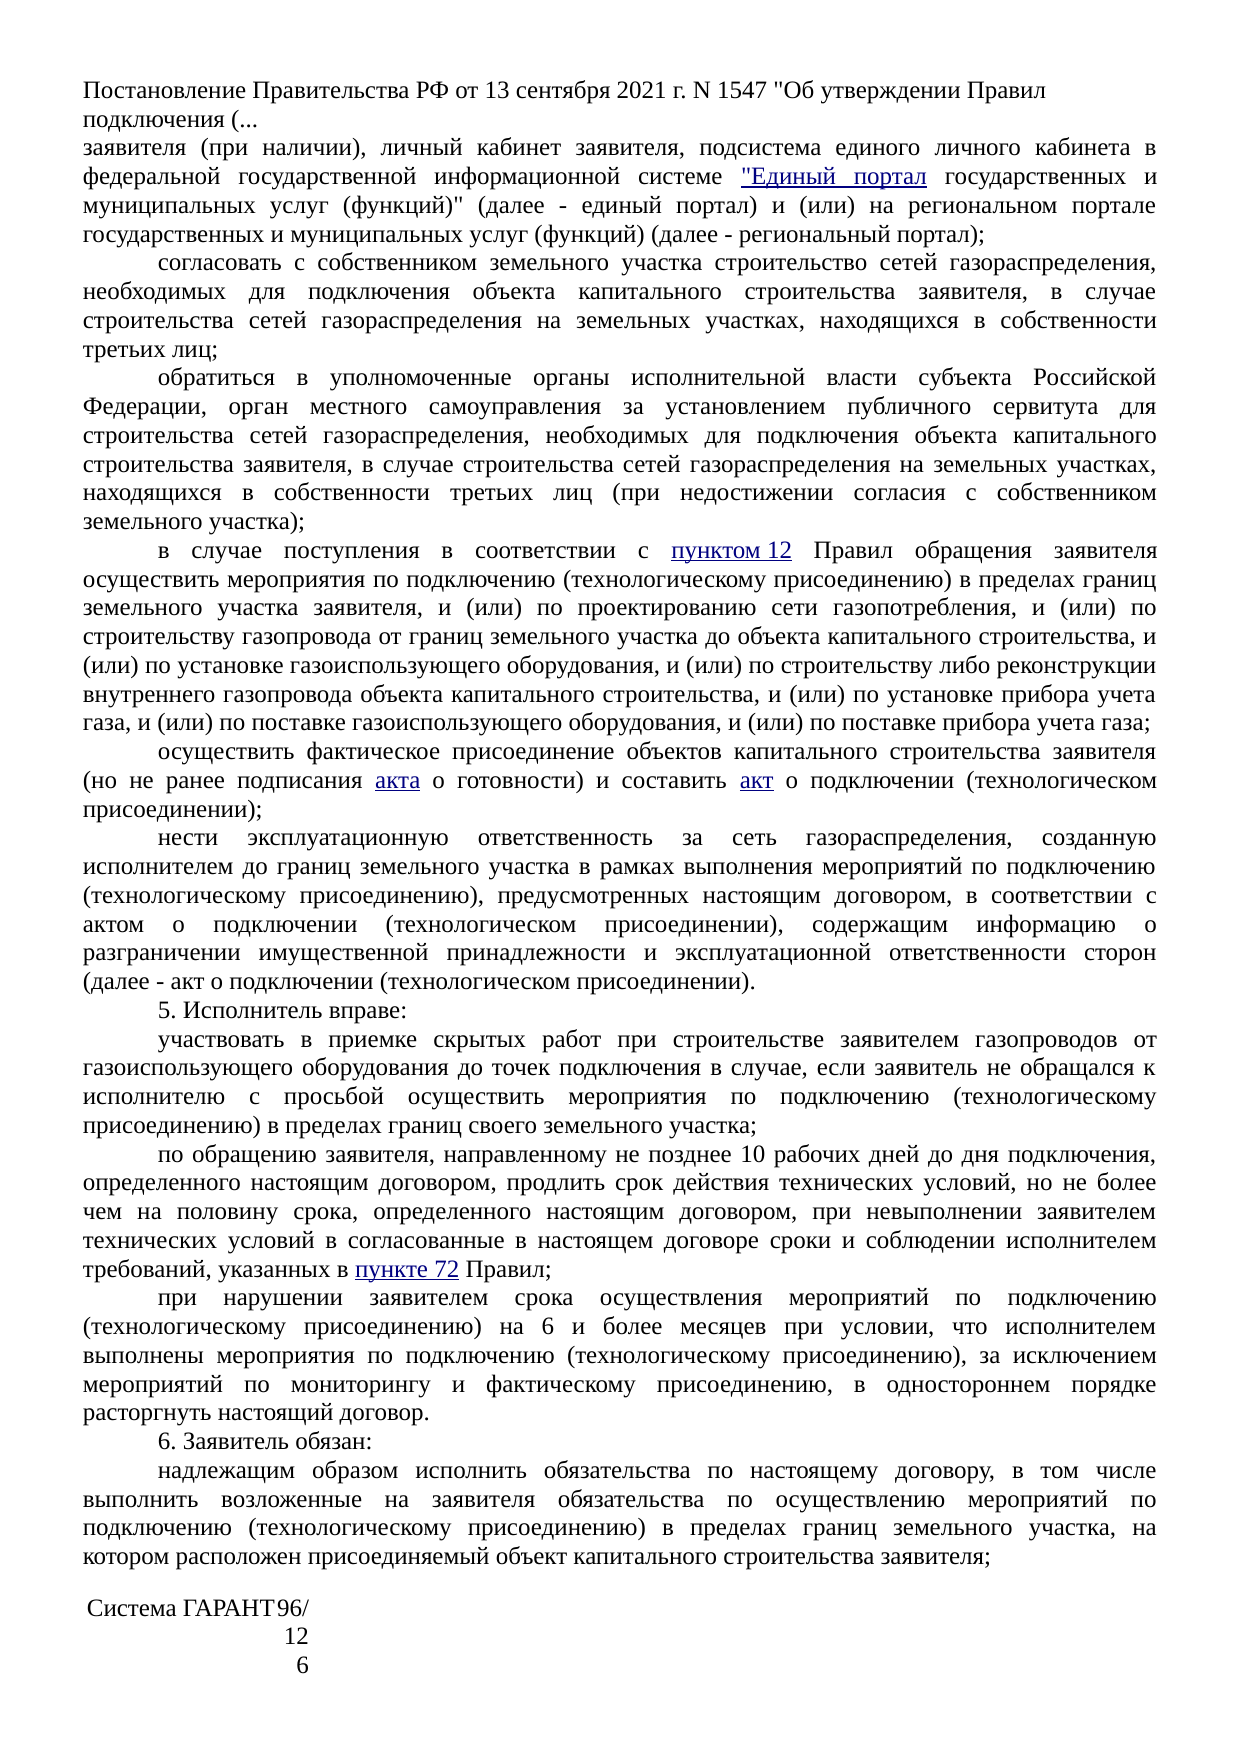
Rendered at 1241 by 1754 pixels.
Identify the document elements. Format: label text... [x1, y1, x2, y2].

text при нарушении заявителем срока осуществления мероприятий по подключению (технологическому присоединению) на 6 и более месяцев при условии, что исполнителем выполнены мероприятия по подключению (технологическому присоединению), за исключением мероприятий по мониторингу и фактическому присоединению, в одностороннем порядке расторгнуть настоящий договор. [83, 1282, 1157, 1426]
text по обращению заявителя, направленному не позднее 10 рабочих дней до дня подключения, определенного настоящим договором, продлить срок действия технических условий, но не более чем на половину срока, определенного настоящим договором, при невыполнении заявителем технических условий в согласованные в настоящем договоре сроки и соблюдении исполнителем требований, указанных в пункте 72 Правил; [83, 1139, 1157, 1282]
text участвовать в приемке скрытых работ при строительстве заявителем газопроводов от газоиспользующего оборудования до точек подключения в случае, если заявитель не обращался к исполнителю с просьбой осуществить мероприятия по подключению (технологическому присоединению) в пределах границ своего земельного участка; [83, 1024, 1157, 1139]
text согласовать с собственником земельного участка строительство сетей газораспределения, необходимых для подключения объекта капитального строительства заявителя, в случае строительства сетей газораспределения на земельных участках, находящихся в собственности третьих лиц; [83, 247, 1157, 362]
text заявителя (при наличии), личный кабинет заявителя, подсистема единого личного кабинета в федеральной государственной информационной системе "Единый портал государственных и муниципальных услуг (функций)" (далее - единый портал) и (или) на региональном портале государственных и муниципальных услуг (функций) (далее - региональный портал); [83, 132, 1157, 247]
text 5. Исполнитель вправе: [83, 995, 1157, 1024]
text осуществить фактическое присоединение объектов капитального строительства заявителя (но не ранее подписания акта о готовности) и составить акт о подключении (технологическом присоединении); [83, 736, 1157, 822]
text в случае поступления в соответствии с пунктом 12 Правил обращения заявителя осуществить мероприятия по подключению (технологическому присоединению) в пределах границ земельного участка заявителя, и (или) по проектированию сети газопотребления, и (или) по строительству газопровода от границ земельного участка до объекта капитального строительства, и (или) по установке газоиспользующего оборудования, и (или) по строительству либо реконструкции внутреннего газопровода объекта капитального строительства, и (или) по установке прибора учета газа, и (или) по поставке газоиспользующего оборудования, и (или) по поставке прибора учета газа; [83, 535, 1157, 736]
text обратиться в уполномоченные органы исполнительной власти субъекта Российской Федерации, орган местного самоуправления за установлением публичного сервитута для строительства сетей газораспределения, необходимых для подключения объекта капитального строительства заявителя, в случае строительства сетей газораспределения на земельных участках, находящихся в собственности третьих лиц (при недостижении согласия с собственником земельного участка); [83, 362, 1157, 535]
text 6. Заявитель обязан: [83, 1426, 1157, 1455]
text надлежащим образом исполнить обязательства по настоящему договору, в том числе выполнить возложенные на заявителя обязательства по осуществлению мероприятий по подключению (технологическому присоединению) в пределах границ земельного участка, на котором расположен присоединяемый объект капитального строительства заявителя; [83, 1455, 1157, 1570]
text нести эксплуатационную ответственность за сеть газораспределения, созданную исполнителем до границ земельного участка в рамках выполнения мероприятий по подключению (технологическому присоединению), предусмотренных настоящим договором, в соответствии с актом о подключении (технологическом присоединении), содержащим информацию о разграничении имущественной принадлежности и эксплуатационной ответственности сторон (далее - акт о подключении (технологическом присоединении). [83, 822, 1157, 995]
